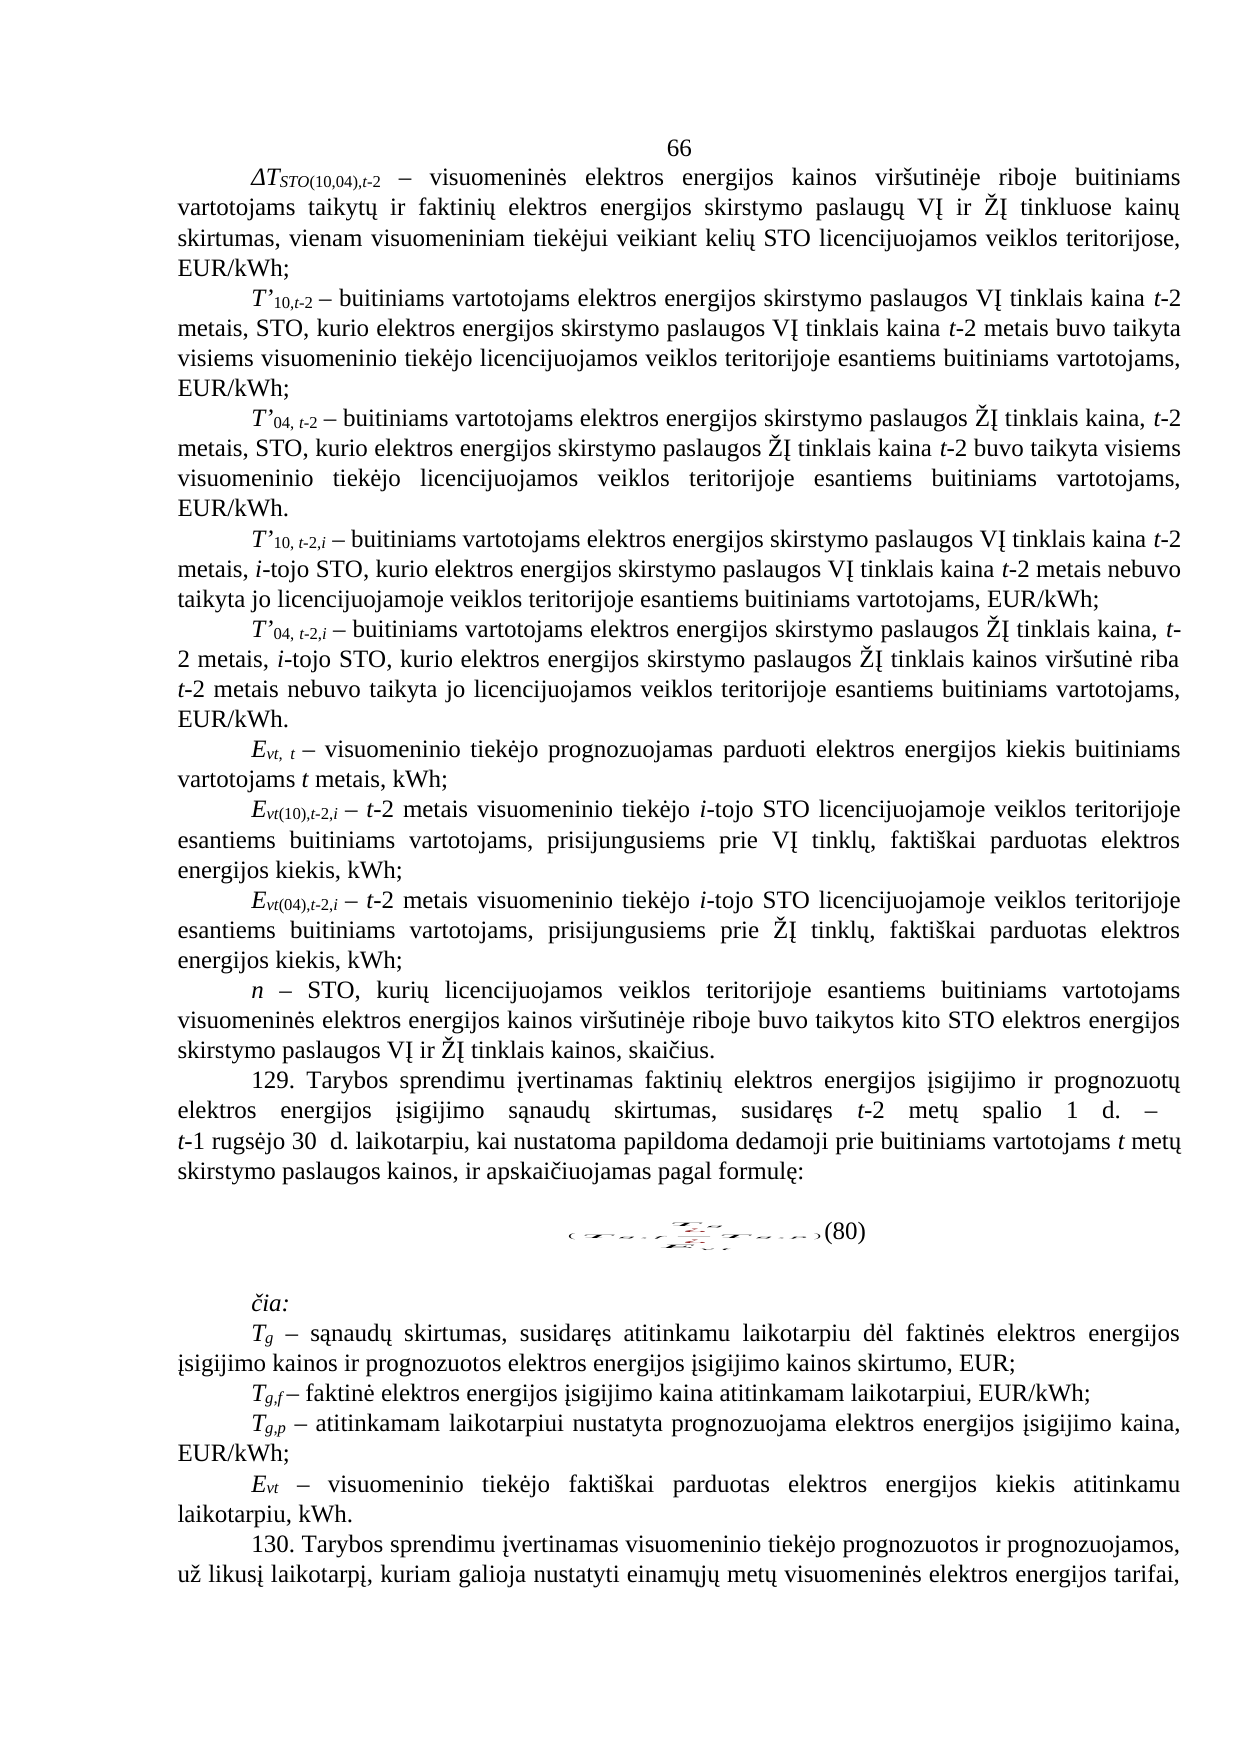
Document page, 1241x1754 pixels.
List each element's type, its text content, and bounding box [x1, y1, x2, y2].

text T’04, t-2 – buitiniams vartotojams elektros energijos skirstymo paslaugos ŽĮ tinklais kaina, t-2 metais, STO, kurio elektros energijos skirstymo paslaugos ŽĮ tinklais kaina t-2 buvo taikyta visiems visuomeninio tiekėjo licencijuojamos veiklos teritorijoje esantiems buitiniams vartotojams, EUR/kWh. [177, 403, 1181, 522]
text Evt, t – visuomeninio tiekėjo prognozuojamas parduoti elektros energijos kiekis buitiniams vartotojams t metais, kWh; [177, 734, 1181, 793]
text Evt(10),t-2,i – t-2 metais visuomeninio tiekėjo i-tojo STO licencijuojamoje veiklos teritorijoje esantiems buitiniams vartotojams, prisijungusiems prie VĮ tinklų, faktiškai parduotas elektros energijos kiekis, kWh; [177, 794, 1181, 883]
text Evt – visuomeninio tiekėjo faktiškai parduotas elektros energijos kiekis atitinkamu laikotarpiu, kWh. [177, 1469, 1181, 1527]
text Tg,p – atitinkamam laikotarpiui nustatyta prognozuojama elektros energijos įsigijimo kaina, EUR/kWh; [177, 1408, 1181, 1467]
text Evt(04),t-2,i – t-2 metais visuomeninio tiekėjo i-tojo STO licencijuojamoje veiklos teritorijoje esantiems buitiniams vartotojams, prisijungusiems prie ŽĮ tinklų, faktiškai parduotas elektros energijos kiekis, kWh; [177, 885, 1181, 974]
text T’04, t-2,i – buitiniams vartotojams elektros energijos skirstymo paslaugos ŽĮ tinklais kaina, t-2 metais, i-tojo STO, kurio elektros energijos skirstymo paslaugos ŽĮ tinklais kainos viršutinė riba t-2 metais nebuvo taikyta jo licencijuojamos veiklos teritorijoje esantiems buitiniams vartotojams, EUR/kWh. [177, 614, 1181, 733]
text Tg,f – faktinė elektros energijos įsigijimo kaina atitinkamam laikotarpiui, EUR/kWh; [177, 1378, 1181, 1407]
text n – STO, kurių licencijuojamos veiklos teritorijoje esantiems buitiniams vartotojams visuomeninės elektros energijos kainos viršutinėje riboje buvo taikytos kito STO elektros energijos skirstymo paslaugos VĮ ir ŽĮ tinklais kainos, skaičius. [177, 975, 1181, 1064]
text Tg – sąnaudų skirtumas, susidaręs atitinkamu laikotarpiu dėl faktinės elektros energijos įsigijimo kainos ir prognozuotos elektros energijos įsigijimo kainos skirtumo, EUR; [177, 1318, 1181, 1377]
text T’10,t-2 – buitiniams vartotojams elektros energijos skirstymo paslaugos VĮ tinklais kaina t-2 metais, STO, kurio elektros energijos skirstymo paslaugos VĮ tinklais kaina t-2 metais buvo taikyta visiems visuomeninio tiekėjo licencijuojamos veiklos teritorijoje esantiems buitiniams vartotojams, EUR/kWh; [177, 283, 1181, 402]
text (80) [177, 1216, 1181, 1257]
text čia: [177, 1288, 1181, 1317]
text 130. Tarybos sprendimu įvertinamas visuomeninio tiekėjo prognozuotos ir prognozuojamos, už likusį laikotarpį, kuriam galioja nustatyti einamųjų metų visuomeninės elektros energijos tarifai, [177, 1529, 1181, 1588]
text 129. Tarybos sprendimu įvertinamas faktinių elektros energijos įsigijimo ir prognozuotų elektros energijos įsigijimo sąnaudų skirtumas, susidaręs t-2 metų spalio 1 d. – t-1 rugsėjo 30 d. laikotarpiu, kai nustatoma papildoma dedamoji prie buitiniams vartotojams t metų skirstymo paslaugos kainos, ir apskaičiuojamas pagal formulę: [177, 1066, 1181, 1184]
text ΔTSTO(10,04),t-2 – visuomeninės elektros energijos kainos viršutinėje riboje buitiniams vartotojams taikytų ir faktinių elektros energijos skirstymo paslaugų VĮ ir ŽĮ tinkluose kainų skirtumas, vienam visuomeniniam tiekėjui veikiant kelių STO licencijuojamos veiklos teritorijose, EUR/kWh; [177, 162, 1181, 281]
text T’10, t-2,i – buitiniams vartotojams elektros energijos skirstymo paslaugos VĮ tinklais kaina t-2 metais, i-tojo STO, kurio elektros energijos skirstymo paslaugos VĮ tinklais kaina t-2 metais nebuvo taikyta jo licencijuojamoje veiklos teritorijoje esantiems buitiniams vartotojams, EUR/kWh; [177, 524, 1181, 613]
